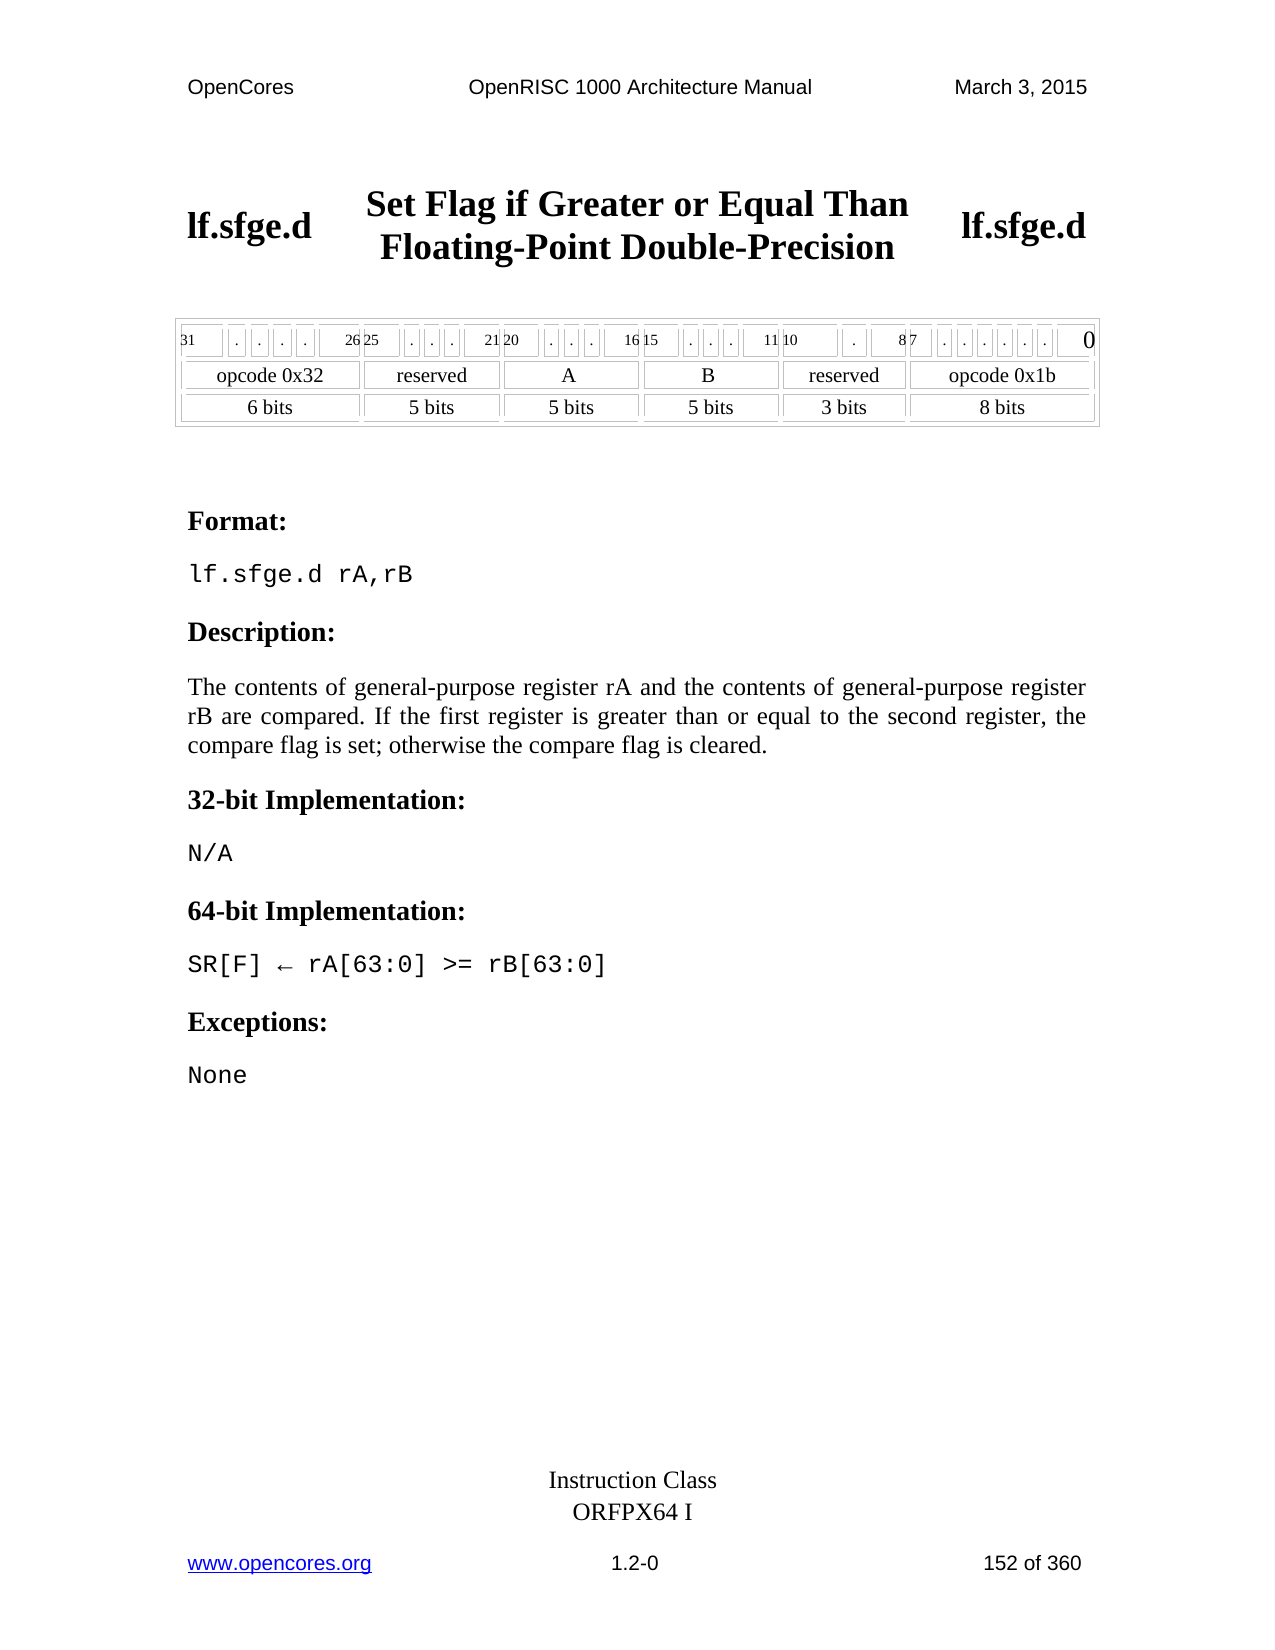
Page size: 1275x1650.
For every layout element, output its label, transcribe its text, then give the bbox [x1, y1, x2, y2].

text Exceptions: [187, 1005, 1087, 1037]
text lf.sfge.d rA,rB [187, 561, 1087, 590]
text 64-bit Implementation: [187, 894, 1087, 927]
text Description: [187, 615, 1087, 647]
text SR[F] ← rA[63:0] >= rB[63:0] [187, 952, 1087, 980]
text 32-bit Implementation: [187, 783, 1087, 816]
text Format: [187, 504, 1087, 536]
text N/A [187, 841, 1087, 869]
text None [187, 1062, 1087, 1091]
text The contents of general-purpose register rA and the contents of general-purpose register rB are compared. If the first register is greater than or equal to the second register, the compare flag is set; otherwise the compare flag is cleared. [187, 672, 1087, 758]
